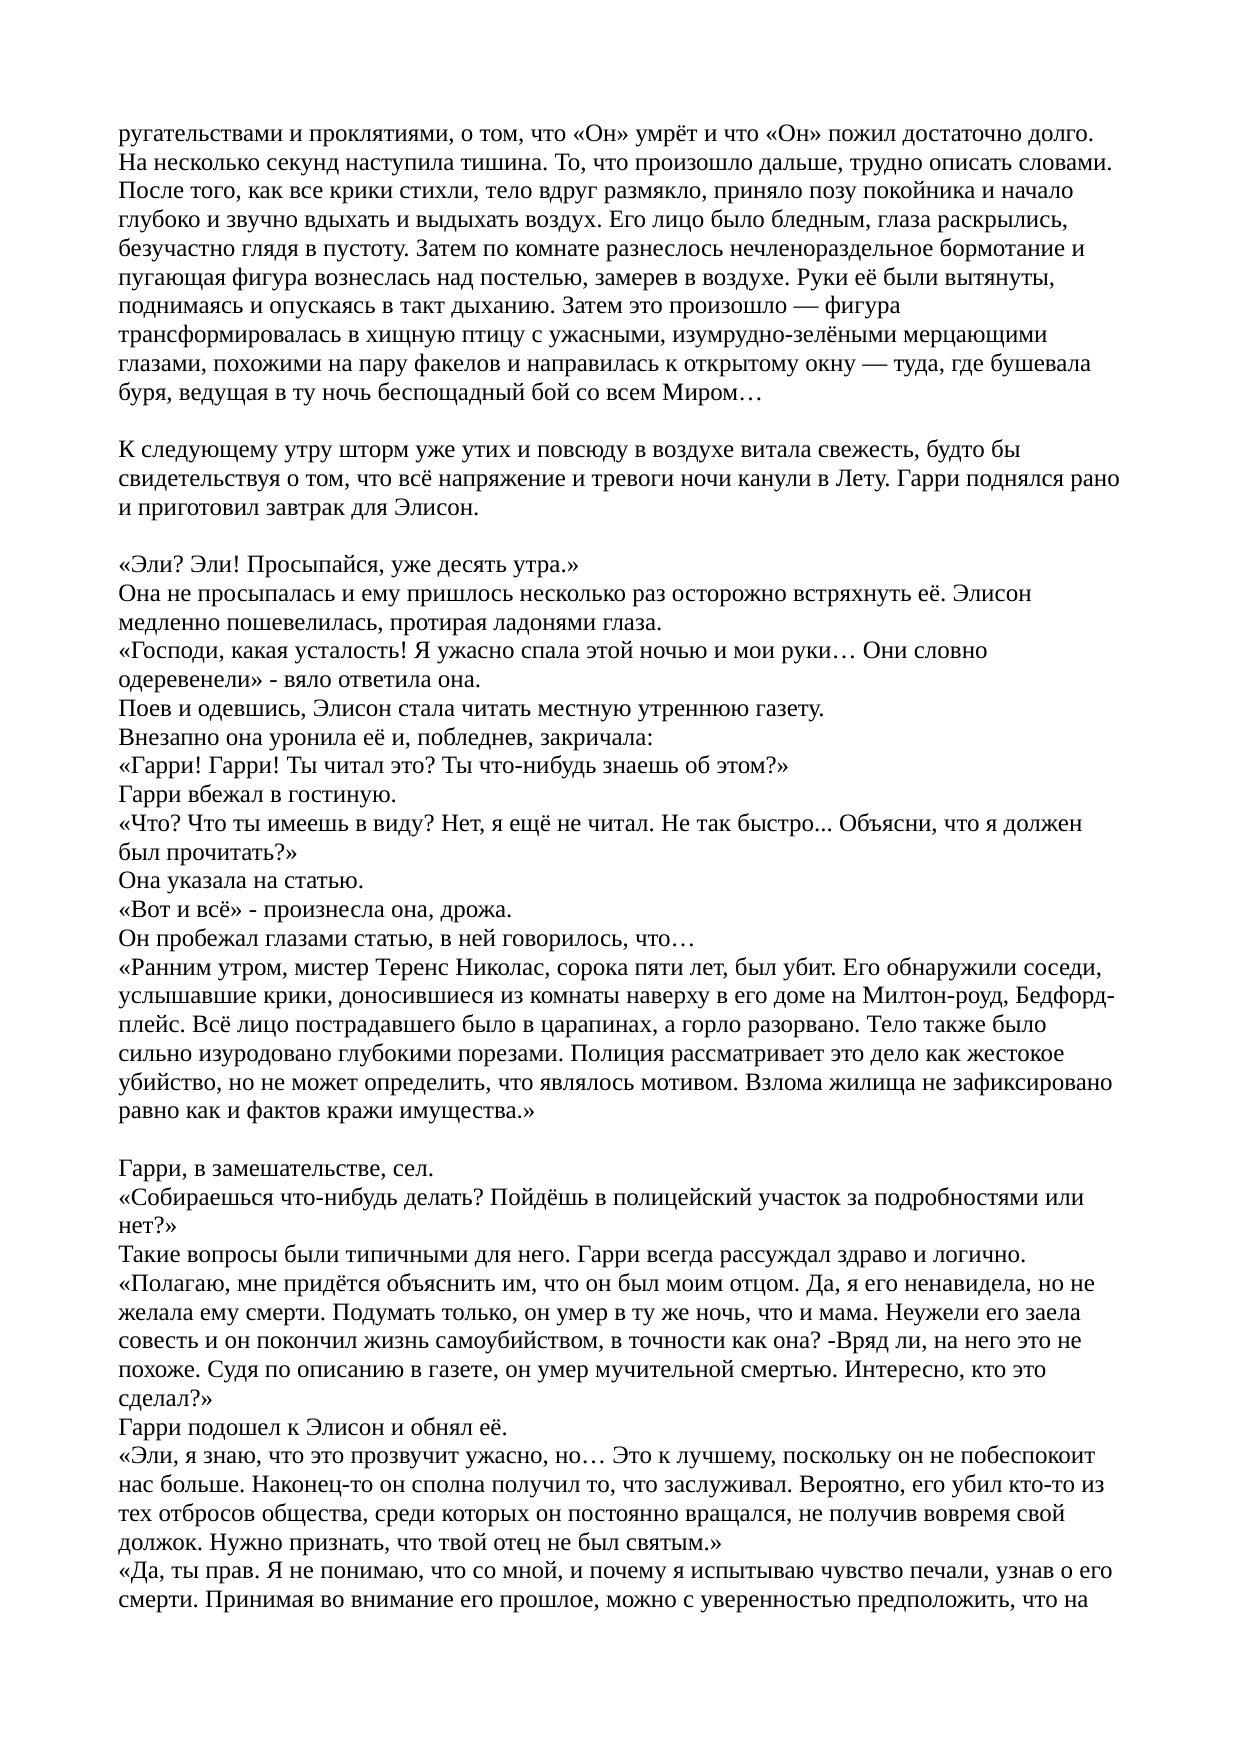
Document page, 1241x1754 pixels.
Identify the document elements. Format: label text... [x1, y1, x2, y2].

text «Господи, какая усталость! Я ужасно спала этой ночью и мои руки… Они словно одеревенели» - вяло ответила она. [118, 636, 1122, 693]
text Поев и одевшись, Элисон стала читать местную утреннюю газету. [118, 693, 1122, 722]
text «Что? Что ты имеешь в виду? Нет, я ещё не читал. Не так быстро... Объясни, что я должен был прочитать?» [118, 808, 1122, 866]
text «Эли? Эли! Просыпайся, уже десять утра.» [118, 549, 1122, 578]
text Такие вопросы были типичными для него. Гарри всегда рассуждал здраво и логично. [118, 1239, 1122, 1268]
text Она не просыпалась и ему пришлось несколько раз осторожно встряхнуть её. Элисон медленно пошевелилась, протирая ладонями глаза. [118, 578, 1122, 636]
text «Да, ты прав. Я не понимаю, что со мной, и почему я испытываю чувство печали, узнав о его смерти. Принимая во внимание его прошлое, можно с уверенностью предположить, что на [118, 1556, 1122, 1613]
text «Гарри! Гарри! Ты читал это? Ты что-нибудь знаешь об этом?» [118, 751, 1122, 779]
text «Собираешься что-нибудь делать? Пойдёшь в полицейский участок за подробностями или нет?» [118, 1182, 1122, 1239]
text «Ранним утром, мистер Теренс Николас, сорока пяти лет, был убит. Его обнаружили соседи, услышавшие крики, доносившиеся из комнаты наверху в его доме на Милтон-роуд, Бедфорд-плейс. Всё лицо пострадавшего было в царапинах, а горло разорвано. Тело также было сильно изуродовано глубокими порезами. Полиция рассматривает это дело как жестокое убийство, но не может определить, что являлось мотивом. Взлома жилища не зафиксировано равно как и фактов кражи имущества.» [118, 952, 1122, 1124]
text Гарри подошел к Элисон и обнял её. [118, 1412, 1122, 1441]
text Он пробежал глазами статью, в ней говорилось, что… [118, 923, 1122, 952]
text Она указала на статью. [118, 866, 1122, 894]
text Гарри, в замешательстве, сел. [118, 1153, 1122, 1182]
text Гарри вбежал в гостиную. [118, 779, 1122, 808]
text Внезапно она уронила её и, побледнев, закричала: [118, 722, 1122, 751]
text «Полагаю, мне придётся объяснить им, что он был моим отцом. Да, я его ненавидела, но не желала ему смерти. Подумать только, он умер в ту же ночь, что и мама. Неужели его заела совесть и он покончил жизнь самоубийством, в точности как она? -Вряд ли, на него это не похоже. Судя по описанию в газете, он умер мучительной смертью. Интересно, кто это сделал?» [118, 1268, 1122, 1412]
text ругательствами и проклятиями, о том, что «Он» умрёт и что «Он» пожил достаточно долго. На несколько секунд наступила тишина. То, что произошло дальше, трудно описать словами. После того, как все крики стихли, тело вдруг размякло, приняло позу покойника и начало глубоко и звучно вдыхать и выдыхать воздух. Его лицо было бледным, глаза раскрылись, безучастно глядя в пустоту. Затем по комнате разнеслось нечленораздельное бормотание и пугающая фигура вознеслась над постелью, замерев в воздухе. Руки её были вытянуты, поднимаясь и опускаясь в такт дыханию. Затем это произошло — фигура трансформировалась в хищную птицу с ужасными, изумрудно-зелёными мерцающими глазами, похожими на пару факелов и направилась к открытому окну — туда, где бушевала буря, ведущая в ту ночь беспощадный бой со всем Миром… [118, 118, 1122, 406]
text «Эли, я знаю, что это прозвучит ужасно, но… Это к лучшему, поскольку он не побеспокоит нас больше. Наконец-то он сполна получил то, что заслуживал. Вероятно, его убил кто-то из тех отбросов общества, среди которых он постоянно вращался, не получив вовремя свой должок. Нужно признать, что твой отец не был святым.» [118, 1441, 1122, 1556]
text К следующему утру шторм уже утих и повсюду в воздухе витала свежесть, будто бы свидетельствуя о том, что всё напряжение и тревоги ночи канули в Лету. Гарри поднялся рано и приготовил завтрак для Элисон. [118, 434, 1122, 521]
text «Вот и всё» - произнесла она, дрожа. [118, 894, 1122, 923]
